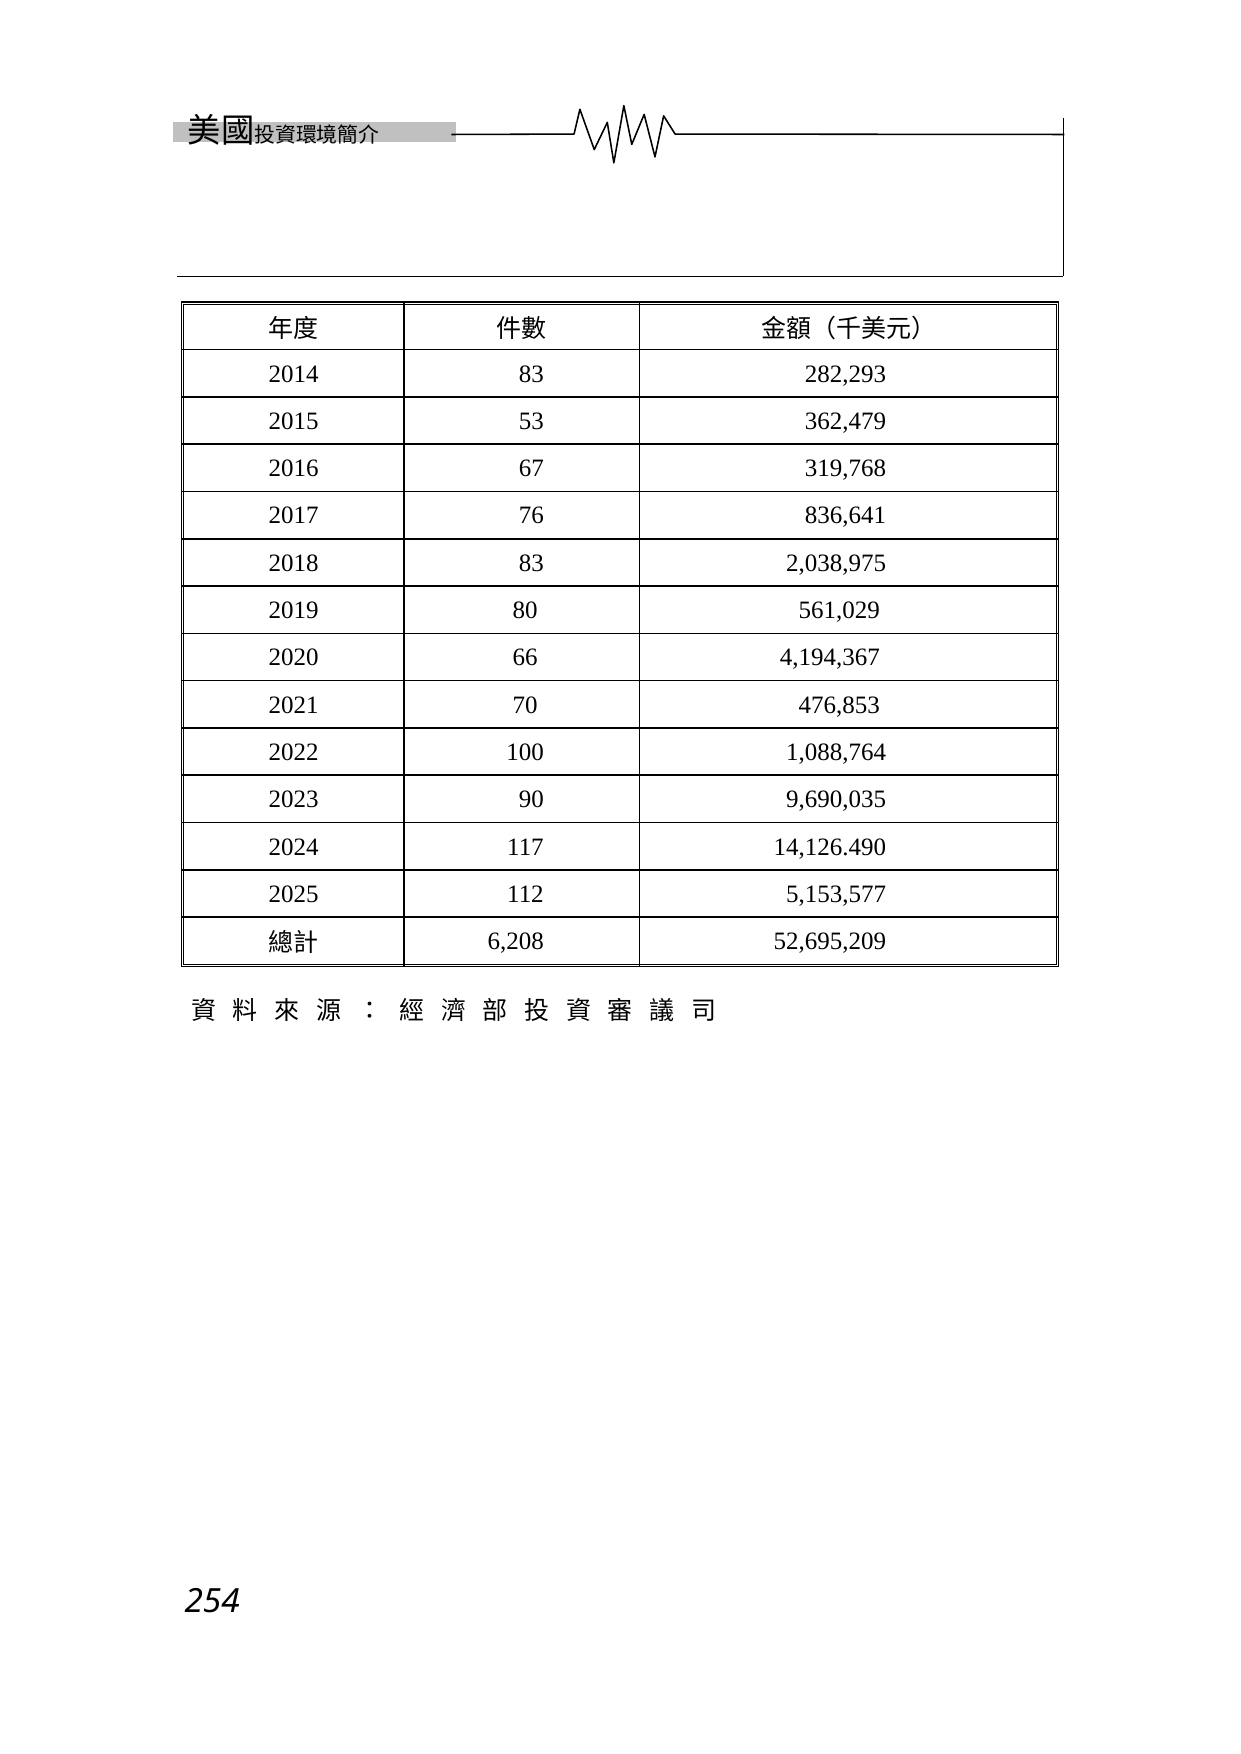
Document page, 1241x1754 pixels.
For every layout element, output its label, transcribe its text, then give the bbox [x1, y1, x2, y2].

table_cell 2018 [184, 540, 403, 585]
table_cell 561,029 [640, 587, 1056, 632]
table_cell 52,695,209 [640, 918, 1056, 963]
table_header 金額（千美元） [640, 305, 1056, 349]
table_cell 80 [405, 587, 639, 632]
table_cell 282,293 [640, 350, 1056, 396]
table_cell 76 [405, 492, 639, 538]
table_cell 67 [405, 445, 639, 491]
table_cell 2021 [184, 681, 403, 727]
table_cell 4,194,367 [640, 634, 1056, 680]
table_cell 2,038,975 [640, 540, 1056, 585]
table_cell 2019 [184, 587, 403, 632]
table_cell 319,768 [640, 445, 1056, 491]
table_cell 2016 [184, 445, 403, 491]
table_cell 70 [405, 681, 639, 727]
table_header 件數 [405, 305, 639, 349]
table_cell 2017 [184, 492, 403, 538]
table_cell 總計 [184, 918, 403, 963]
table_cell 83 [405, 540, 639, 585]
table_cell 53 [405, 398, 639, 443]
table_cell 117 [405, 823, 639, 869]
table_cell 5,153,577 [640, 871, 1056, 916]
table_cell 100 [405, 729, 639, 774]
table_cell 2020 [184, 634, 403, 680]
table_cell 2024 [184, 823, 403, 869]
text 資料來源：經濟部投資審議司 [183, 967, 1058, 1029]
table_cell 2023 [184, 776, 403, 822]
table_cell 9,690,035 [640, 776, 1056, 822]
table_cell 2014 [184, 350, 403, 396]
table_cell 1,088,764 [640, 729, 1056, 774]
table_cell 836,641 [640, 492, 1056, 538]
table_cell 6,208 [405, 918, 639, 963]
table_cell 14,126.490 [640, 823, 1056, 869]
table_cell 112 [405, 871, 639, 916]
table_cell 476,853 [640, 681, 1056, 727]
table_cell 66 [405, 634, 639, 680]
table_cell 2015 [184, 398, 403, 443]
table_cell 362,479 [640, 398, 1056, 443]
table_cell 2025 [184, 871, 403, 916]
table_header 年度 [184, 305, 403, 349]
table_cell 83 [405, 350, 639, 396]
table_cell 90 [405, 776, 639, 822]
table_cell 2022 [184, 729, 403, 774]
